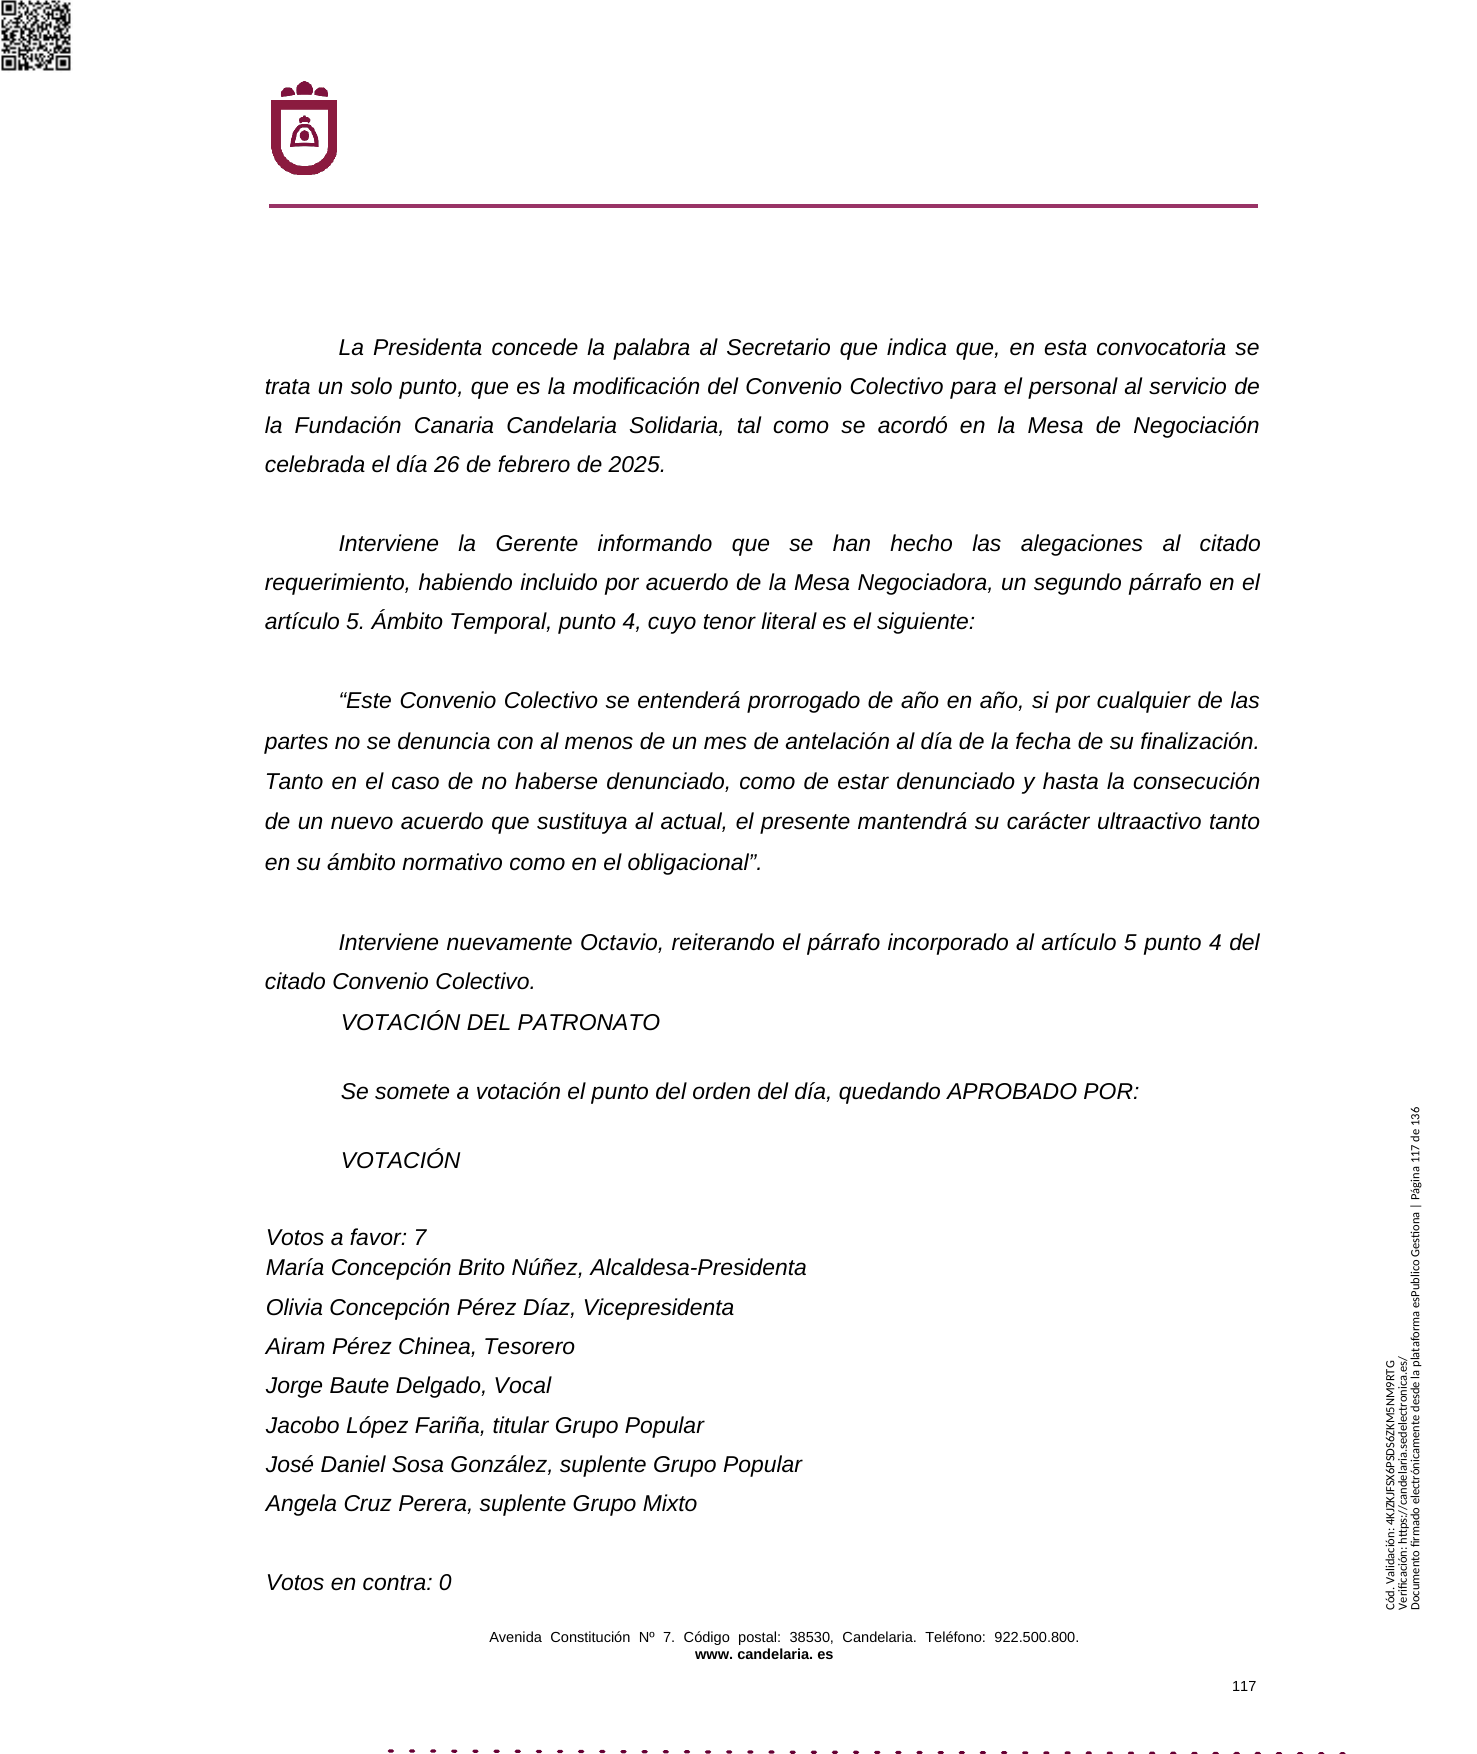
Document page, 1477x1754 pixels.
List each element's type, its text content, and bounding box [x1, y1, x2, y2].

text José Daniel Sosa González, suplente Grupo Popular [266, 1451, 1263, 1477]
text Interviene la Gerente informando que se han hecho las alegaciones al citado requerimiento, habiendo incluido por acuerdo de la Mesa Negociadora, un segundo párrafo en el artículo 5. Ámbito Temporal, punto 4, cuyo tenor literal es el siguiente: [264, 530, 1263, 635]
text Votos a favor: 7 [266, 1224, 1263, 1251]
text Airam Pérez Chinea, Tesorero [266, 1333, 1263, 1359]
text Jorge Baute Delgado, Vocal [266, 1372, 1263, 1398]
text Votos en contra: 0 [266, 1569, 1263, 1595]
text Angela Cruz Perera, suplente Grupo Mixto [266, 1490, 1263, 1517]
text Interviene nuevamente Octavio, reiterando el párrafo incorporado al artículo 5 punto 4 del citado Convenio Colectivo. [264, 928, 1263, 994]
text La Presidenta concede la palabra al Secretario que indica que, en esta convocatoria se trata un solo punto, que es la modificación del Convenio Colectivo para el personal al servicio de la Fundación Canaria Candelaria Solidaria, tal como se acordó en la Mesa de Negociación celebrada el día 26 de febrero de 2025. [264, 334, 1263, 478]
text VOTACIÓN DEL PATRONATO [341, 1007, 1263, 1036]
text VOTACIÓN [341, 1147, 1263, 1173]
text Se somete a votación el punto del orden del día, quedando APROBADO POR: [341, 1076, 1263, 1104]
text Olivia Concepción Pérez Díaz, Vicepresidenta [266, 1293, 1263, 1320]
text María Concepción Brito Núñez, Alcaldesa-Presidenta [266, 1254, 1263, 1280]
text Jacobo López Fariña, titular Grupo Popular [266, 1412, 1263, 1438]
text “Este Convenio Colectivo se entenderá prorrogado de año en año, si por cualquier de las partes no se denuncia con al menos de un mes de antelación al día de la fecha de su finalización. Tanto en el caso de no haberse denunciado, como de estar denunciado y hasta la consecución de un nuevo acuerdo que sustituya al actual, el presente mantendrá su carácter ultraactivo tanto en su ámbito normativo como en el obligacional”. [264, 687, 1263, 875]
